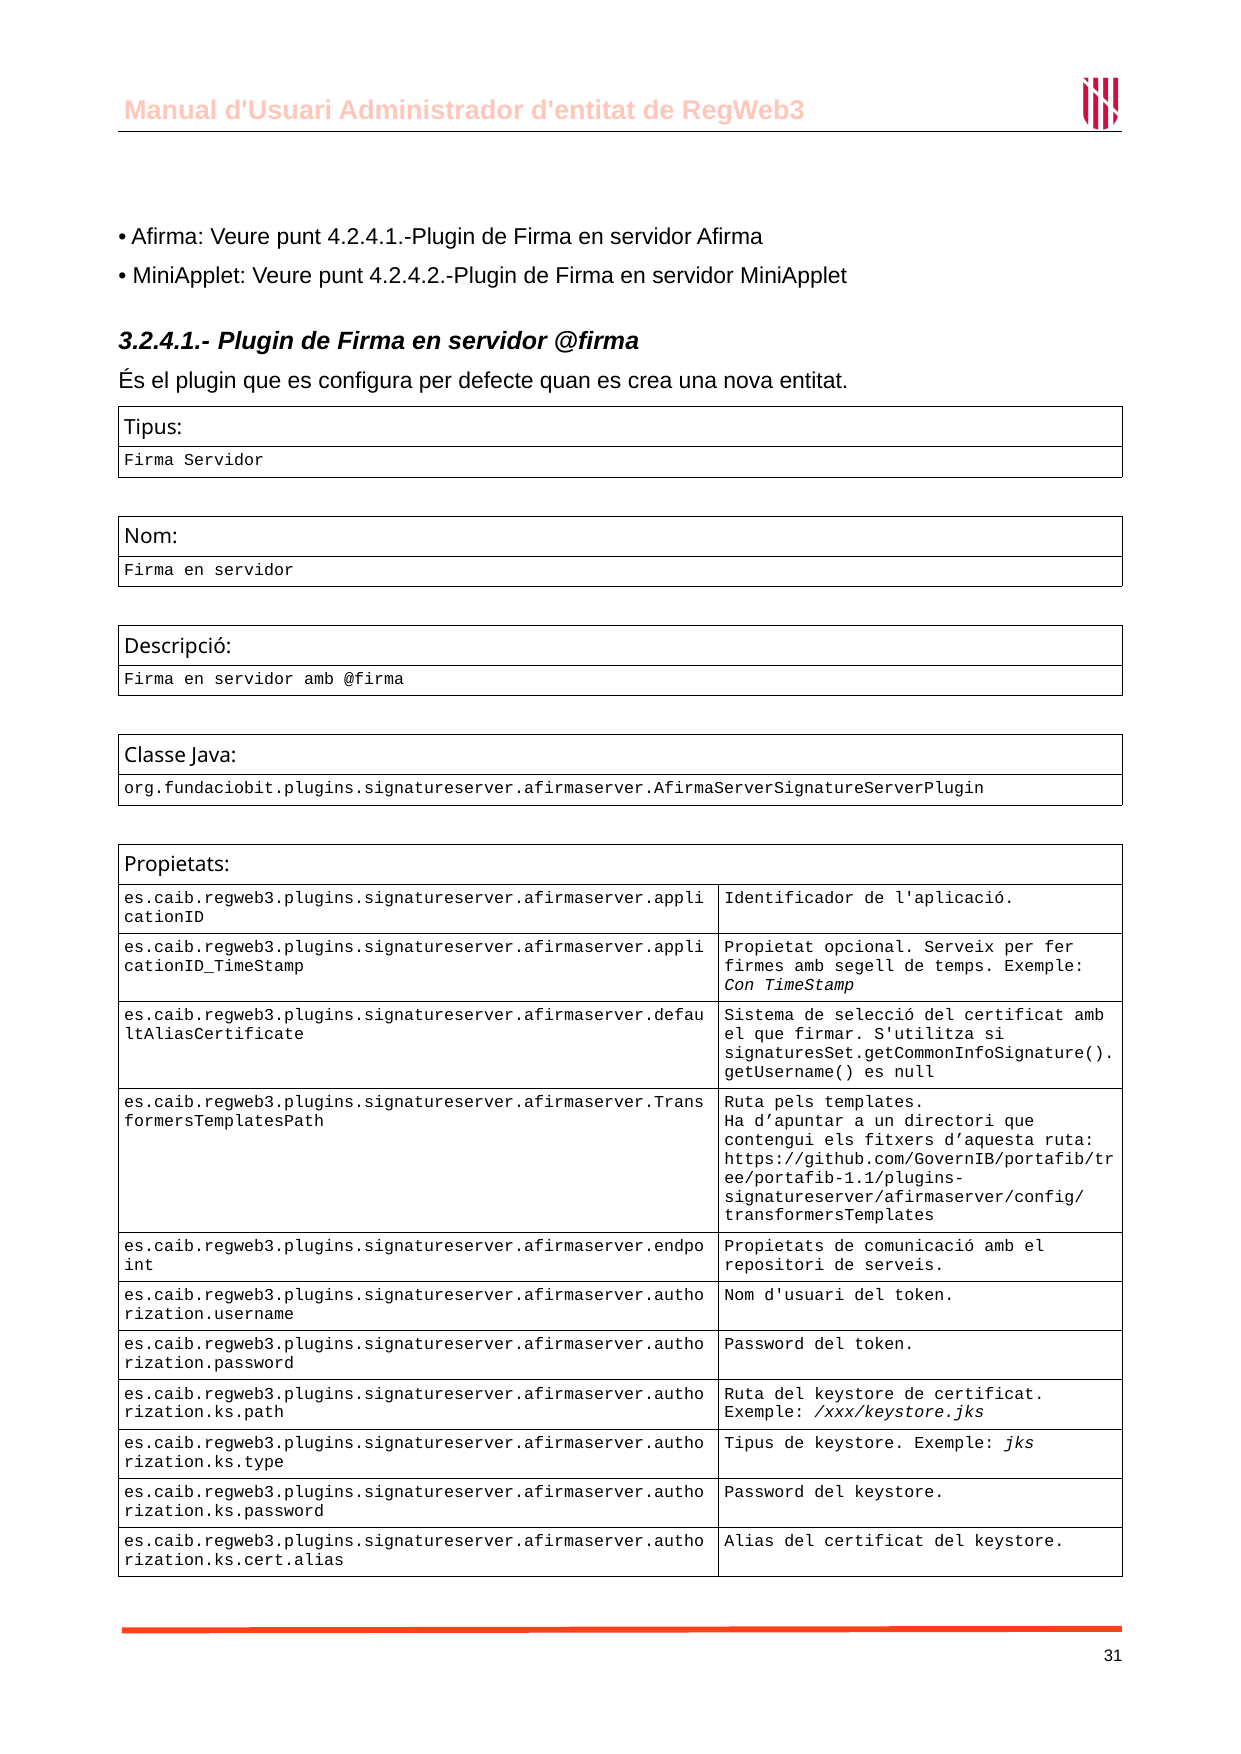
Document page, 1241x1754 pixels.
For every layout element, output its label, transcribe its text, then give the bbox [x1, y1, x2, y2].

table_cell es.caib.regweb3.plugins.signatureserver.afirmaserver.authorization.ks.cert.alias [119, 1528, 718, 1576]
table_header Nom: [119, 517, 1122, 556]
table_cell es.caib.regweb3.plugins.signatureserver.afirmaserver.authorization.password [119, 1331, 718, 1379]
text • MiniApplet: Veure punt 4.2.4.2.-Plugin de Firma en servidor MiniApplet [118, 262, 1122, 288]
table_cell es.caib.regweb3.plugins.signatureserver.afirmaserver.endpoint [119, 1233, 718, 1281]
subtitle Plugin de Firma en servidor @firma [118, 326, 1122, 355]
table_cell Alias del certificat del keystore. [719, 1528, 1122, 1576]
table_cell es.caib.regweb3.plugins.signatureserver.afirmaserver.authorization.ks.type [119, 1430, 718, 1478]
table_cell Propietat opcional. Serveix per fer firmes amb segell de temps. Exemple: Con TimeStamp [719, 934, 1122, 1001]
table_cell Password del token. [719, 1331, 1122, 1379]
table_cell es.caib.regweb3.plugins.signatureserver.afirmaserver.applicationID_TimeStamp [119, 934, 718, 1001]
table_cell Firma Servidor [119, 447, 1122, 477]
table_cell Tipus de keystore. Exemple: jks [719, 1430, 1122, 1478]
table_cell Propietats de comunicació amb el repositori de serveis. [719, 1233, 1122, 1281]
table_cell Ruta pels templates. Ha d’apuntar a un directori que contengui els fitxers d’aquesta ruta: https://github.com/GovernIB/portafib/tree/portafib-1.1/plugins-signatureserver/afirmaserver/config/transformersTemplates [719, 1089, 1122, 1232]
table_cell org.fundaciobit.plugins.signatureserver.afirmaserver.AfirmaServerSignatureServerPlugin [119, 775, 1122, 805]
table_header Propietats: [119, 845, 1122, 884]
text És el plugin que es configura per defecte quan es crea una nova entitat. [118, 367, 1122, 394]
table_cell Ruta del keystore de certificat. Exemple: /xxx/keystore.jks [719, 1380, 1122, 1429]
table_cell es.caib.regweb3.plugins.signatureserver.afirmaserver.defaultAliasCertificate [119, 1002, 718, 1088]
picture [1080, 76, 1121, 131]
table_cell Nom d'usuari del token. [719, 1282, 1122, 1330]
table_cell Identificador de l'aplicació. [719, 885, 1122, 933]
table_cell Sistema de selecció del certificat amb el que firmar. S'utilitza si signaturesSet.getCommonInfoSignature().getUsername() es null [719, 1002, 1122, 1088]
table_cell Firma en servidor [119, 557, 1122, 586]
text • Afirma: Veure punt 4.2.4.1.-Plugin de Firma en servidor Afirma [118, 223, 1122, 250]
table_header Descripció: [119, 626, 1122, 665]
table_cell Firma en servidor amb @firma [119, 666, 1122, 695]
table_cell es.caib.regweb3.plugins.signatureserver.afirmaserver.authorization.ks.password [119, 1479, 718, 1527]
table_header Tipus: [119, 407, 1122, 446]
table_cell Password del keystore. [719, 1479, 1122, 1527]
table_cell es.caib.regweb3.plugins.signatureserver.afirmaserver.TransformersTemplatesPath [119, 1089, 718, 1232]
table_cell es.caib.regweb3.plugins.signatureserver.afirmaserver.authorization.ks.path [119, 1380, 718, 1429]
table_header Classe Java: [119, 735, 1122, 774]
table_cell es.caib.regweb3.plugins.signatureserver.afirmaserver.applicationID [119, 885, 718, 933]
table_cell es.caib.regweb3.plugins.signatureserver.afirmaserver.authorization.username [119, 1282, 718, 1330]
